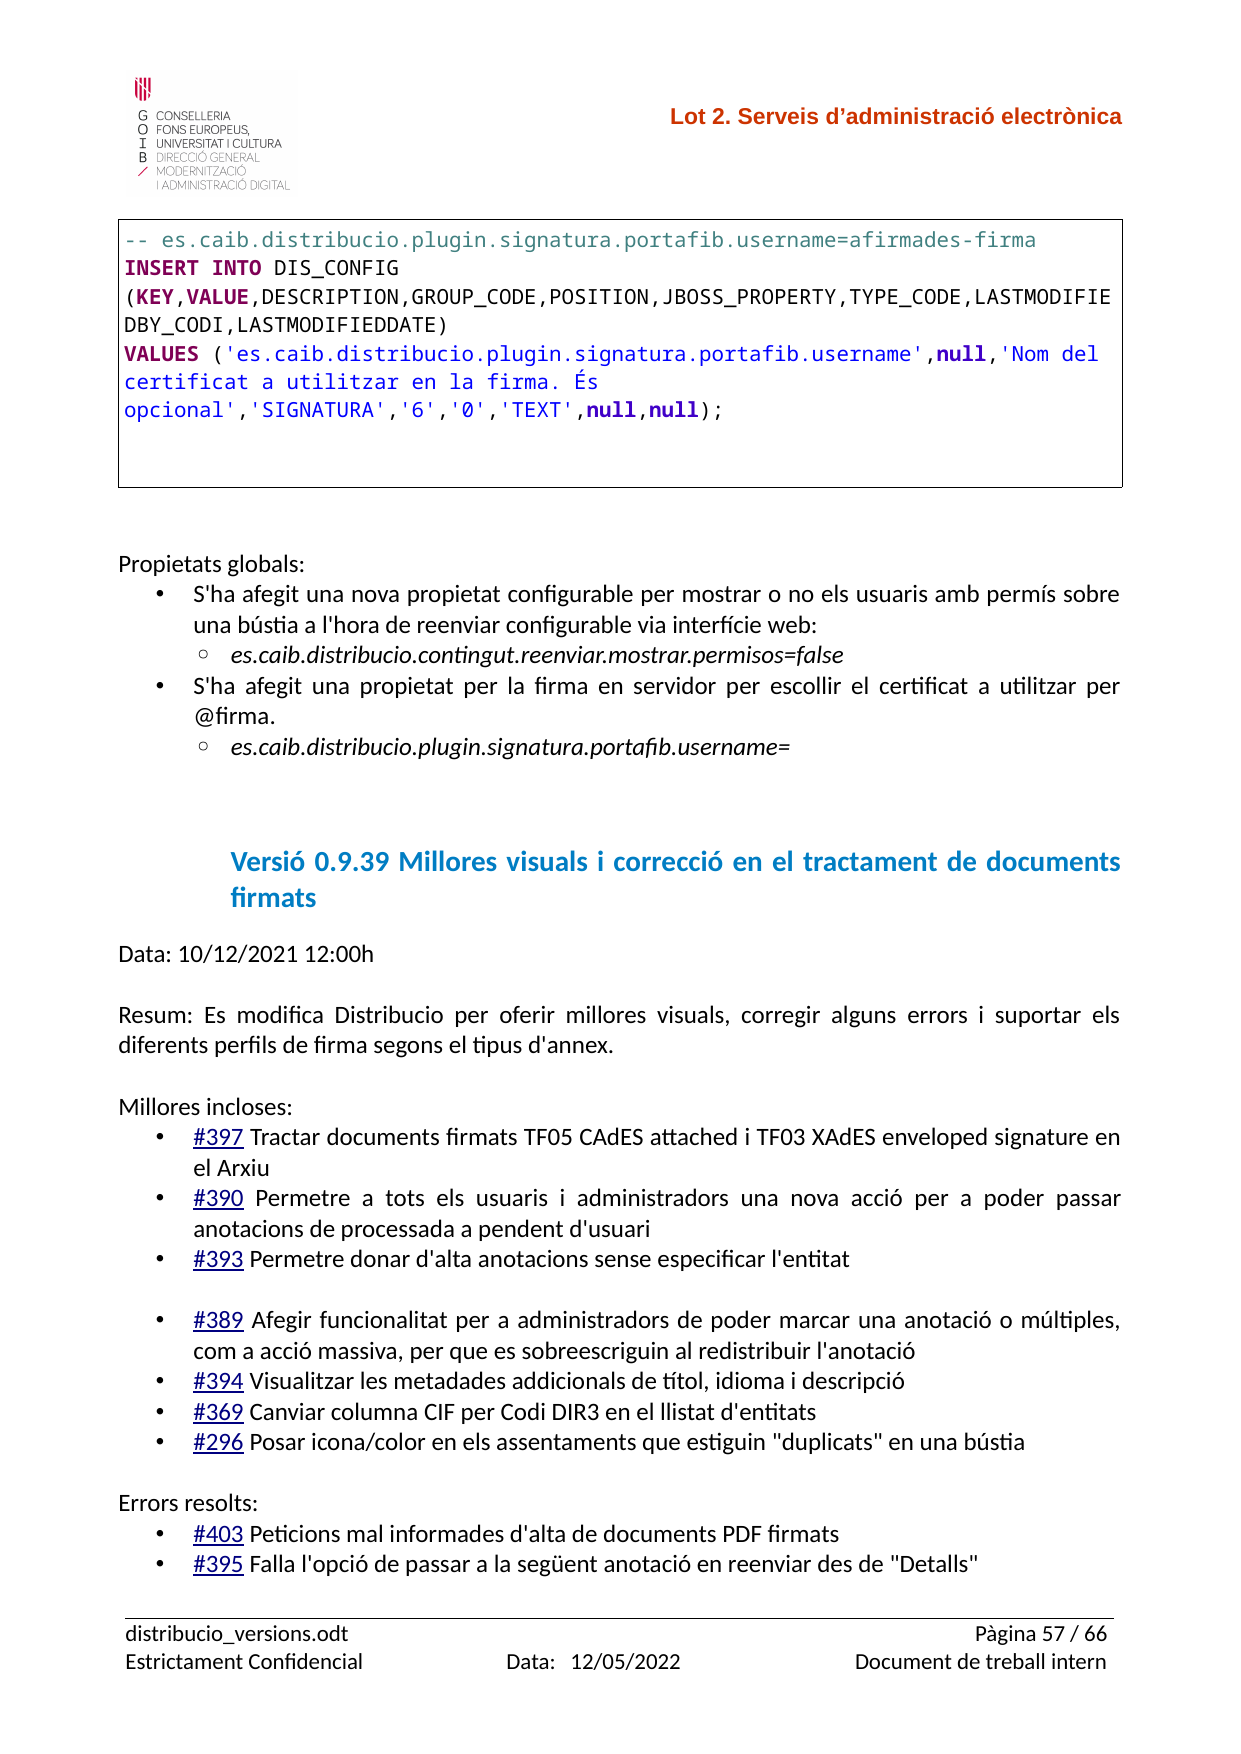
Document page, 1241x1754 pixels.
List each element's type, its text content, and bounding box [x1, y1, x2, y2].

list #395 Falla l'opció de passar a la següent anotació en reenviar des de "Detalls" [156, 1548, 1122, 1579]
list #389 Afegir funcionalitat per a administradors de poder marcar una anotació o múltiples, com a acció massiva, per que es sobreescriguin al redistribuir l'anotació [156, 1304, 1122, 1365]
list es.caib.distribucio.contingut.reenviar.mostrar.permisos=false [193, 639, 1122, 670]
list #397 Tractar documents firmats TF05 CAdES attached i TF03 XAdES enveloped signature en el Arxiu [156, 1121, 1122, 1182]
subtitle Versió 0.9.39 Millores visuals i correcció en el tractament de documents firmats [153, 843, 1122, 914]
list #390 Permetre a tots els usuaris i administradors una nova acció per a poder passar anotacions de processada a pendent d'usuari [156, 1182, 1122, 1243]
list #296 Posar icona/color en els assentaments que estiguin "duplicats" en una bústia [156, 1426, 1122, 1457]
text Errors resolts: [118, 1487, 1122, 1518]
text Millores incloses: [118, 1091, 1122, 1121]
list es.caib.distribucio.plugin.signatura.portafib.username= [193, 731, 1122, 761]
text Data: 10/12/2021 12:00h [118, 938, 1122, 968]
list #369 Canviar columna CIF per Codi DIR3 en el llistat d'entitats [156, 1396, 1122, 1426]
list #394 Visualitzar les metadades addicionals de títol, idioma i descripció [156, 1365, 1122, 1396]
list S'ha afegit una nova propietat configurable per mostrar o no els usuaris amb permís sobre una bústia a l'hora de reenviar configurable via interfície web: [156, 578, 1122, 639]
table_header -- es.caib.distribucio.plugin.signatura.portafib.username=afirmades-firma INSERT INTO DIS_CONFIG (KEY,VALUE,DESCRIPTION,GROUP_CODE,POSITION,JBOSS_PROPERTY,TYPE_CODE,LASTMODIFIEDBY_CODI,LASTMODIFIEDDATE) VALUES ('es.caib.distribucio.plugin.signatura.portafib.username',null,'Nom del certificat a utilitzar en la firma. És opcional','SIGNATURA','6','0','TEXT',null,null); [119, 220, 1122, 487]
picture [126, 70, 299, 197]
text Resum: Es modifica Distribucio per oferir millores visuals, corregir alguns errors i suportar els diferents perfils de firma segons el tipus d'annex. [118, 999, 1122, 1060]
list S'ha afegit una propietat per la firma en servidor per escollir el certificat a utilitzar per @firma. [156, 670, 1122, 731]
list #403 Peticions mal informades d'alta de documents PDF firmats [156, 1518, 1122, 1548]
text Propietats globals: [118, 548, 1122, 578]
list #393 Permetre donar d'alta anotacions sense especificar l'entitat [156, 1243, 1122, 1274]
